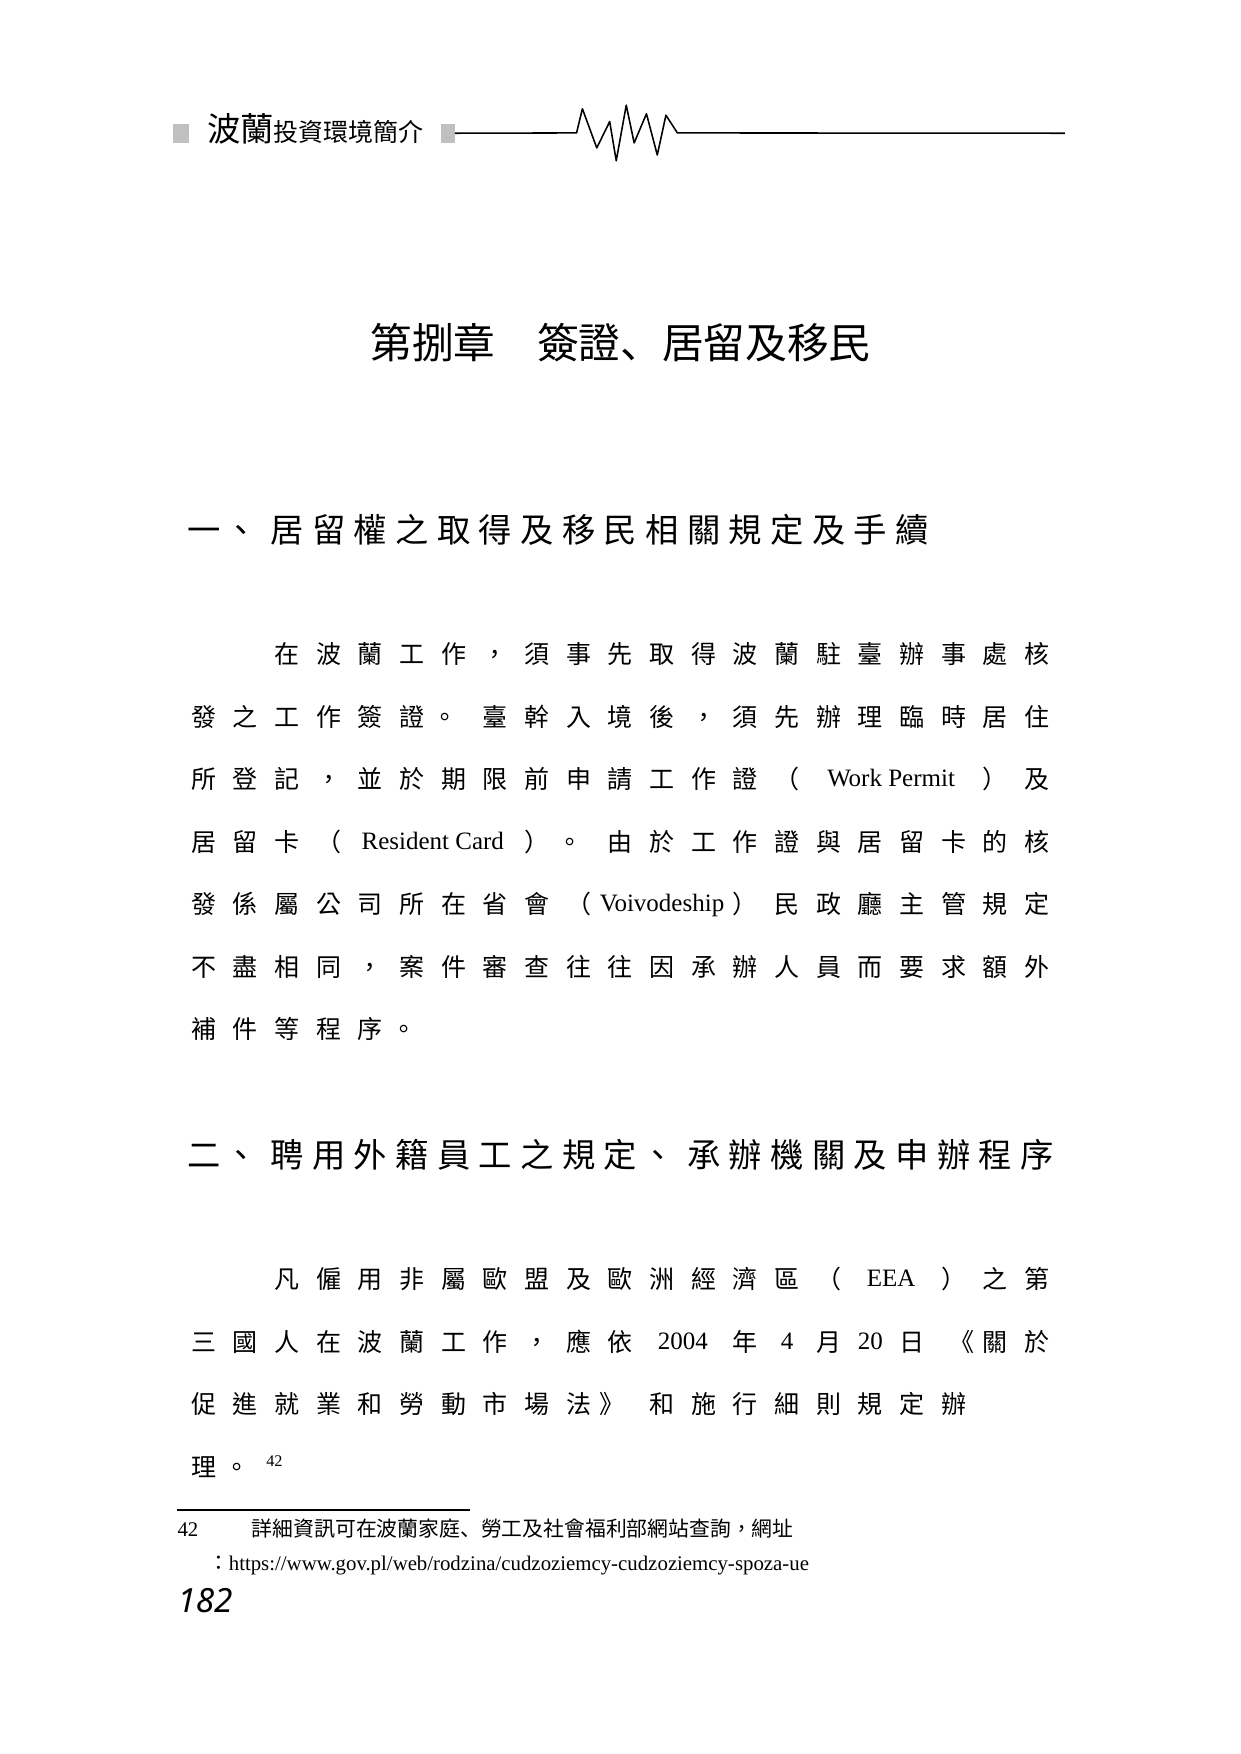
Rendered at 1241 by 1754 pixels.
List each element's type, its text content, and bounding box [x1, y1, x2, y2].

text 在波蘭工作，須事先取得波蘭駐臺辦事處核發之工作簽證。臺幹入境後，須先辦理臨時居住所登記，並於期限前申請工作證（Work Permit）及居留卡（Resident Card）。由於工作證與居留卡的核發係屬公司所在省會（Voivodeship）民政廳主管規定不盡相同，案件審查往往因承辦人員而要求額外補件等程序。 [183, 611, 1058, 1049]
text 第捌章 簽證、居留及移民 [183, 299, 1058, 361]
text 詳細資訊可在波蘭家庭、勞工及社會福利部網站查詢，網址：https://www.gov.pl/web/rodzina/cudzoziemcy-cudzoziemcy-spoza-ue [177, 1510, 1063, 1577]
text 凡僱用非屬歐盟及歐洲經濟區（EEA）之第三國人在波蘭工作，應依2004年4月20日《關於促進就業和勞動市場法》和施行細則規定辦理。 [183, 1236, 1058, 1486]
text 二、聘用外籍員工之規定、承辦機關及申辦程序 [183, 1111, 1058, 1174]
text 一、居留權之取得及移民相關規定及手續 [183, 486, 1058, 549]
